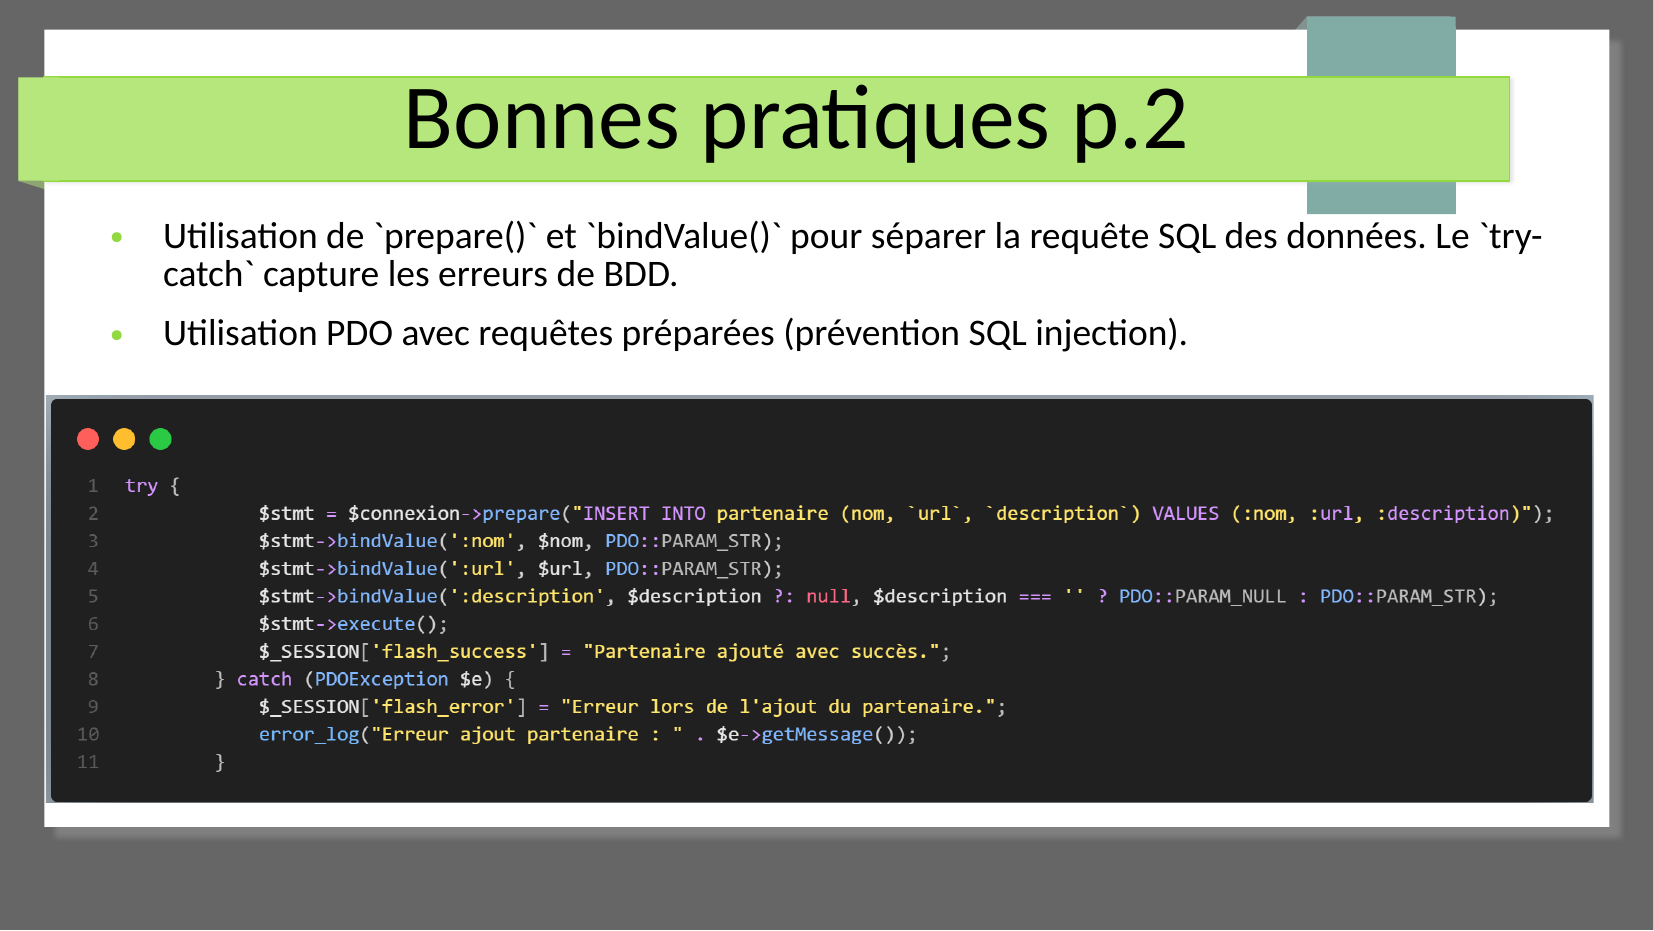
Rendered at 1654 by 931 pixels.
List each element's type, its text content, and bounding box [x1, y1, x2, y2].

picture [45, 395, 1594, 803]
title Bonnes pratiques p.2 [88, 73, 1506, 178]
list Utilisation de `prepare()` et `bindValue()` pour séparer la requête SQL des données. Le `try-catch` capture les erreurs de BDD. Utilisation PDO avec requêtes préparées (prévention SQL injection). [92, 156, 1563, 363]
